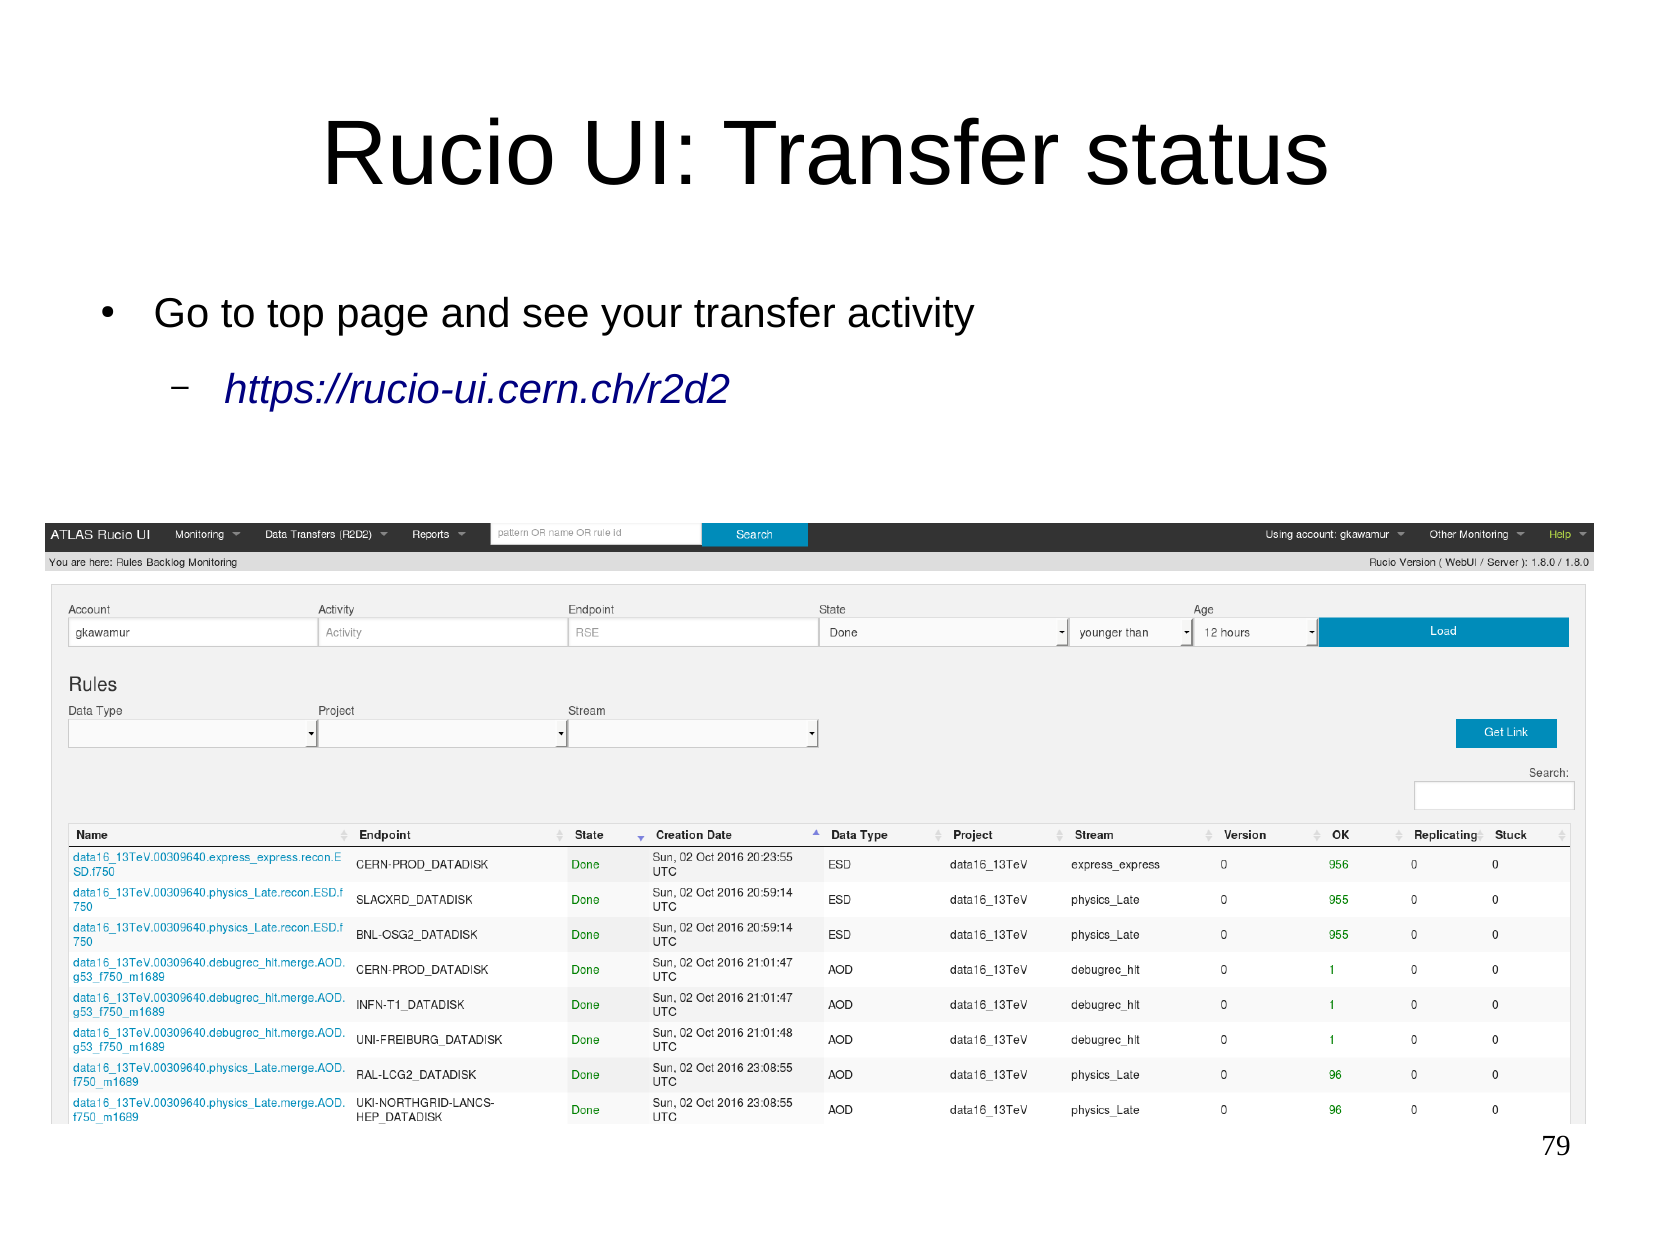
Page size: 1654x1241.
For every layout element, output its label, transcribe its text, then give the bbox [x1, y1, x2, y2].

picture [45, 523, 1594, 1124]
list Go to top page and see your transfer activity https://rucio-ui.cern.ch/r2d2 [82, 290, 1571, 523]
title Rucio UI: Transfer status [82, 49, 1571, 257]
